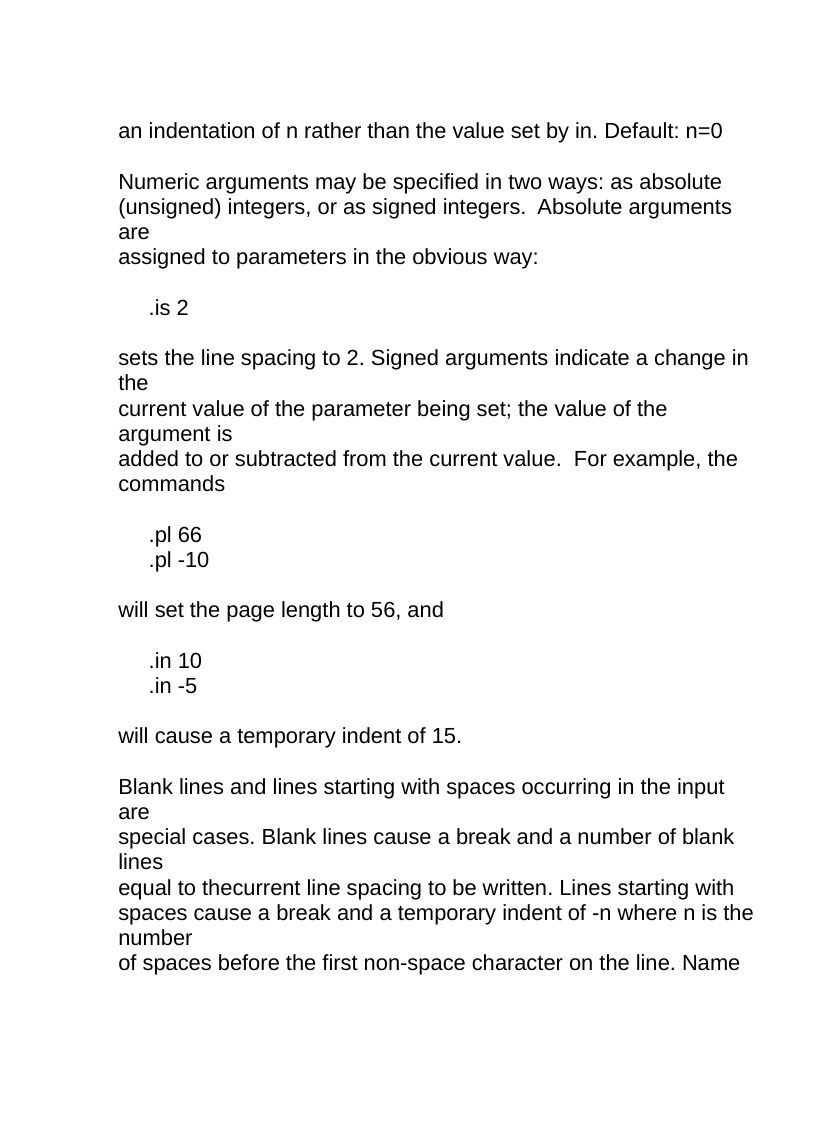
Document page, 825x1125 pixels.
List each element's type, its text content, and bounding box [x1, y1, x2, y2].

text .in -5 [118, 673, 757, 698]
text will set the page length to 56, and [118, 597, 757, 622]
text special cases. Blank lines cause a break and a number of blank lines [118, 824, 757, 874]
text (unsigned) integers, or as signed integers. Absolute arguments are [118, 194, 757, 244]
text current value of the parameter being set; the value of the argument is [118, 395, 757, 446]
text spaces cause a break and a temporary indent of -n where n is the number [118, 899, 757, 950]
text commands [118, 471, 757, 496]
text .pl 66 [118, 521, 757, 547]
text sets the line spacing to 2. Signed arguments indicate a change in the [118, 345, 757, 395]
text .in 10 [118, 647, 757, 673]
text .pl -10 [118, 547, 757, 572]
text an indentation of n rather than the value set by in. Default: n=0 [118, 118, 757, 143]
text of spaces before the first non-space character on the line. Name [118, 950, 757, 975]
text added to or subtracted from the current value. For example, the [118, 446, 757, 471]
text Numeric arguments may be specified in two ways: as absolute [118, 168, 757, 194]
text Blank lines and lines starting with spaces occurring in the input are [118, 773, 757, 824]
text .is 2 [118, 294, 757, 320]
text assigned to parameters in the obvious way: [118, 244, 757, 269]
text will cause a temporary indent of 15. [118, 723, 757, 748]
text equal to thecurrent line spacing to be written. Lines starting with [118, 874, 757, 899]
